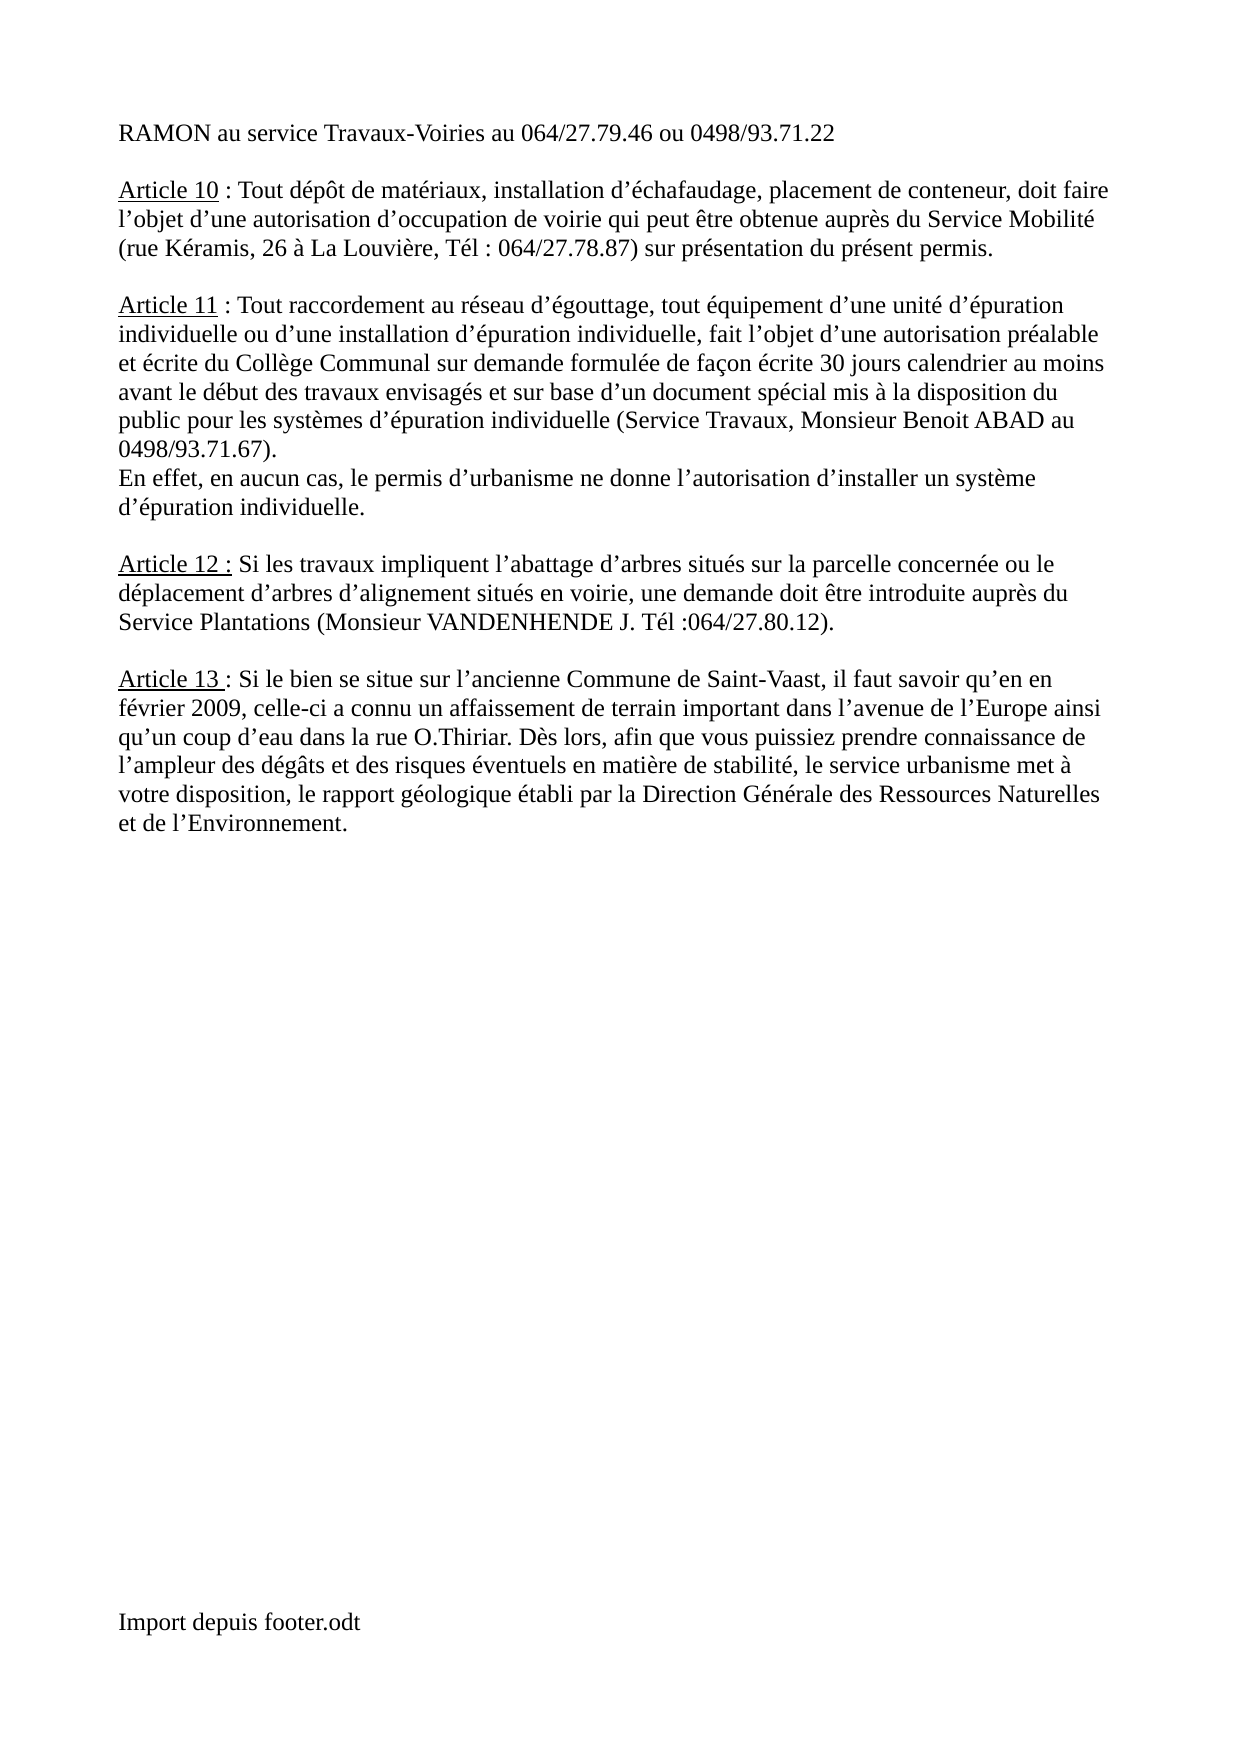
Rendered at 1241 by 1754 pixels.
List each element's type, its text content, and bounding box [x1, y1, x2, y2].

text Article 10 : Tout dépôt de matériaux, installation d’échafaudage, placement de conteneur, doit faire l’objet d’une autorisation d’occupation de voirie qui peut être obtenue auprès du Service Mobilité (rue Kéramis, 26 à La Louvière, Tél : 064/27.78.87) sur présentation du présent permis. [118, 176, 1122, 262]
text Article 11 : Tout raccordement au réseau d’égouttage, tout équipement d’une unité d’épuration individuelle ou d’une installation d’épuration individuelle, fait l’objet d’une autorisation préalable et écrite du Collège Communal sur demande formulée de façon écrite 30 jours calendrier au moins avant le début des travaux envisagés et sur base d’un document spécial mis à la disposition du public pour les systèmes d’épuration individuelle (Service Travaux, Monsieur Benoit ABAD au 0498/93.71.67). [118, 291, 1122, 463]
text RAMON au service Travaux-Voiries au 064/27.79.46 ou 0498/93.71.22 [118, 118, 1122, 147]
text Article 13 : Si le bien se situe sur l’ancienne Commune de Saint-Vaast, il faut savoir qu’en en février 2009, celle-ci a connu un affaissement de terrain important dans l’avenue de l’Europe ainsi qu’un coup d’eau dans la rue O.Thiriar. Dès lors, afin que vous puissiez prendre connaissance de l’ampleur des dégâts et des risques éventuels en matière de stabilité, le service urbanisme met à votre disposition, le rapport géologique établi par la Direction Générale des Ressources Naturelles et de l’Environnement. [118, 664, 1122, 837]
text Article 12 : Si les travaux impliquent l’abattage d’arbres situés sur la parcelle concernée ou le déplacement d’arbres d’alignement situés en voirie, une demande doit être introduite auprès du Service Plantations (Monsieur VANDENHENDE J. Tél :064/27.80.12). [118, 549, 1122, 636]
text En effet, en aucun cas, le permis d’urbanisme ne donne l’autorisation d’installer un système d’épuration individuelle. [118, 463, 1122, 521]
